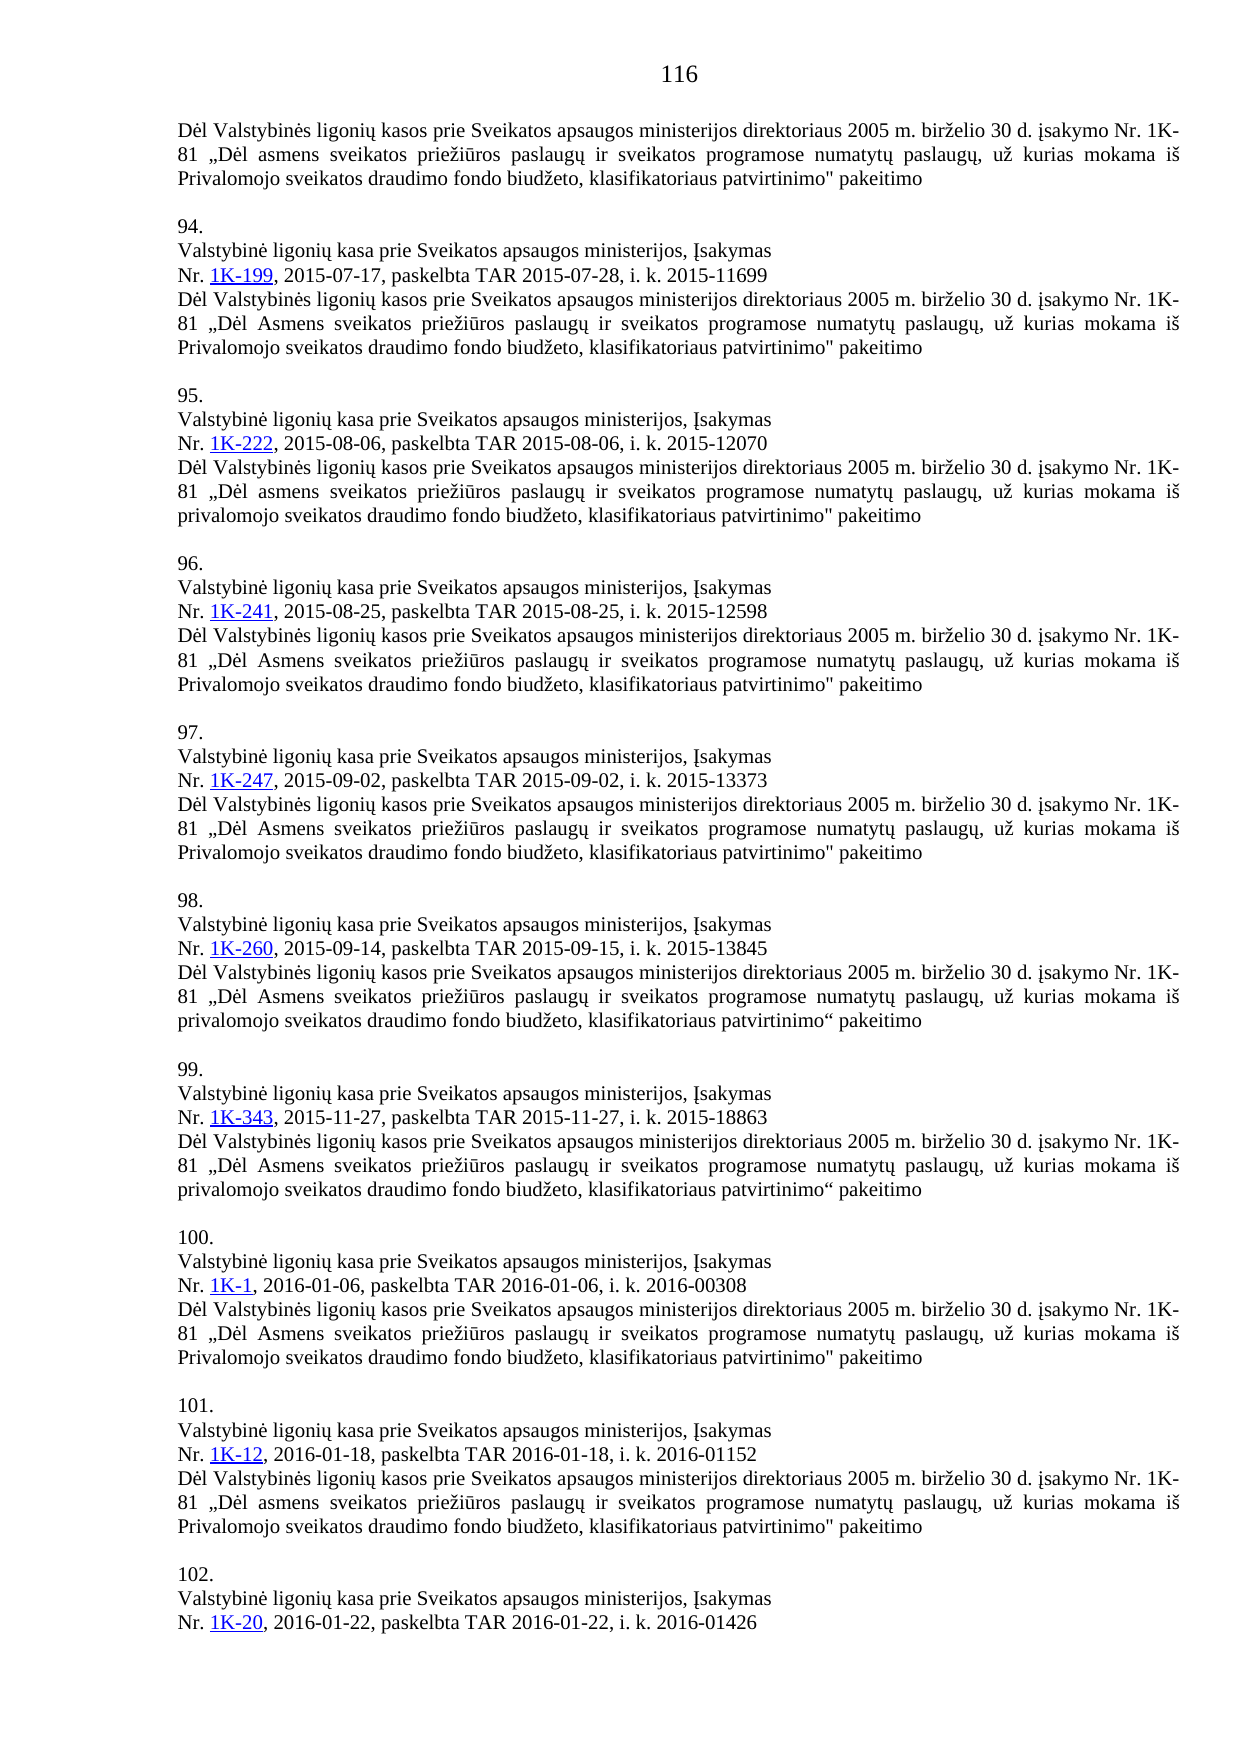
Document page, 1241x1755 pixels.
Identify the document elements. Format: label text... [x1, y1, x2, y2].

text 102. [177, 1562, 1181, 1586]
text Valstybinė ligonių kasa prie Sveikatos apsaugos ministerijos, Įsakymas [177, 912, 1181, 936]
text Dėl Valstybinės ligonių kasos prie Sveikatos apsaugos ministerijos direktoriaus 2005 m. birželio 30 d. įsakymo Nr. 1K-81 „Dėl Asmens sveikatos priežiūros paslaugų ir sveikatos programose numatytų paslaugų, už kurias mokama iš Privalomojo sveikatos draudimo fondo biudžeto, klasifikatoriaus patvirtinimo" pakeitimo [177, 287, 1181, 359]
text Nr. 1K-343, 2015-11-27, paskelbta TAR 2015-11-27, i. k. 2015-18863 [177, 1105, 1181, 1129]
text 99. [177, 1057, 1181, 1081]
text Dėl Valstybinės ligonių kasos prie Sveikatos apsaugos ministerijos direktoriaus 2005 m. birželio 30 d. įsakymo Nr. 1K-81 „Dėl Asmens sveikatos priežiūros paslaugų ir sveikatos programose numatytų paslaugų, už kurias mokama iš Privalomojo sveikatos draudimo fondo biudžeto, klasifikatoriaus patvirtinimo" pakeitimo [177, 623, 1181, 696]
text Nr. 1K-241, 2015-08-25, paskelbta TAR 2015-08-25, i. k. 2015-12598 [177, 599, 1181, 623]
text 100. [177, 1225, 1181, 1249]
text Valstybinė ligonių kasa prie Sveikatos apsaugos ministerijos, Įsakymas [177, 407, 1181, 431]
text Dėl Valstybinės ligonių kasos prie Sveikatos apsaugos ministerijos direktoriaus 2005 m. birželio 30 d. įsakymo Nr. 1K-81 „Dėl asmens sveikatos priežiūros paslaugų ir sveikatos programose numatytų paslaugų, už kurias mokama iš Privalomojo sveikatos draudimo fondo biudžeto, klasifikatoriaus patvirtinimo" pakeitimo [177, 1466, 1181, 1538]
text Nr. 1K-20, 2016-01-22, paskelbta TAR 2016-01-22, i. k. 2016-01426 [177, 1610, 1181, 1634]
text Dėl Valstybinės ligonių kasos prie Sveikatos apsaugos ministerijos direktoriaus 2005 m. birželio 30 d. įsakymo Nr. 1K-81 „Dėl asmens sveikatos priežiūros paslaugų ir sveikatos programose numatytų paslaugų, už kurias mokama iš privalomojo sveikatos draudimo fondo biudžeto, klasifikatoriaus patvirtinimo" pakeitimo [177, 455, 1181, 527]
text Valstybinė ligonių kasa prie Sveikatos apsaugos ministerijos, Įsakymas [177, 238, 1181, 262]
text Nr. 1K-1, 2016-01-06, paskelbta TAR 2016-01-06, i. k. 2016-00308 [177, 1273, 1181, 1297]
text 94. [177, 214, 1181, 238]
text 96. [177, 551, 1181, 575]
text Nr. 1K-247, 2015-09-02, paskelbta TAR 2015-09-02, i. k. 2015-13373 [177, 768, 1181, 792]
text Nr. 1K-12, 2016-01-18, paskelbta TAR 2016-01-18, i. k. 2016-01152 [177, 1442, 1181, 1466]
text Dėl Valstybinės ligonių kasos prie Sveikatos apsaugos ministerijos direktoriaus 2005 m. birželio 30 d. įsakymo Nr. 1K-81 „Dėl Asmens sveikatos priežiūros paslaugų ir sveikatos programose numatytų paslaugų, už kurias mokama iš privalomojo sveikatos draudimo fondo biudžeto, klasifikatoriaus patvirtinimo“ pakeitimo [177, 960, 1181, 1032]
text Valstybinė ligonių kasa prie Sveikatos apsaugos ministerijos, Įsakymas [177, 744, 1181, 768]
text Valstybinė ligonių kasa prie Sveikatos apsaugos ministerijos, Įsakymas [177, 1249, 1181, 1273]
text Dėl Valstybinės ligonių kasos prie Sveikatos apsaugos ministerijos direktoriaus 2005 m. birželio 30 d. įsakymo Nr. 1K-81 „Dėl Asmens sveikatos priežiūros paslaugų ir sveikatos programose numatytų paslaugų, už kurias mokama iš Privalomojo sveikatos draudimo fondo biudžeto, klasifikatoriaus patvirtinimo" pakeitimo [177, 1297, 1181, 1369]
text Dėl Valstybinės ligonių kasos prie Sveikatos apsaugos ministerijos direktoriaus 2005 m. birželio 30 d. įsakymo Nr. 1K-81 „Dėl Asmens sveikatos priežiūros paslaugų ir sveikatos programose numatytų paslaugų, už kurias mokama iš Privalomojo sveikatos draudimo fondo biudžeto, klasifikatoriaus patvirtinimo" pakeitimo [177, 792, 1181, 864]
text Dėl Valstybinės ligonių kasos prie Sveikatos apsaugos ministerijos direktoriaus 2005 m. birželio 30 d. įsakymo Nr. 1K-81 „Dėl asmens sveikatos priežiūros paslaugų ir sveikatos programose numatytų paslaugų, už kurias mokama iš Privalomojo sveikatos draudimo fondo biudžeto, klasifikatoriaus patvirtinimo" pakeitimo [177, 118, 1181, 190]
text 97. [177, 720, 1181, 744]
text Nr. 1K-222, 2015-08-06, paskelbta TAR 2015-08-06, i. k. 2015-12070 [177, 431, 1181, 455]
text Dėl Valstybinės ligonių kasos prie Sveikatos apsaugos ministerijos direktoriaus 2005 m. birželio 30 d. įsakymo Nr. 1K-81 „Dėl Asmens sveikatos priežiūros paslaugų ir sveikatos programose numatytų paslaugų, už kurias mokama iš privalomojo sveikatos draudimo fondo biudžeto, klasifikatoriaus patvirtinimo“ pakeitimo [177, 1129, 1181, 1201]
text Valstybinė ligonių kasa prie Sveikatos apsaugos ministerijos, Įsakymas [177, 1417, 1181, 1442]
text 95. [177, 383, 1181, 407]
text Valstybinė ligonių kasa prie Sveikatos apsaugos ministerijos, Įsakymas [177, 1586, 1181, 1610]
text Nr. 1K-260, 2015-09-14, paskelbta TAR 2015-09-15, i. k. 2015-13845 [177, 936, 1181, 960]
text Valstybinė ligonių kasa prie Sveikatos apsaugos ministerijos, Įsakymas [177, 1081, 1181, 1105]
text Valstybinė ligonių kasa prie Sveikatos apsaugos ministerijos, Įsakymas [177, 575, 1181, 599]
text Nr. 1K-199, 2015-07-17, paskelbta TAR 2015-07-28, i. k. 2015-11699 [177, 262, 1181, 287]
text 98. [177, 888, 1181, 912]
text 101. [177, 1393, 1181, 1417]
